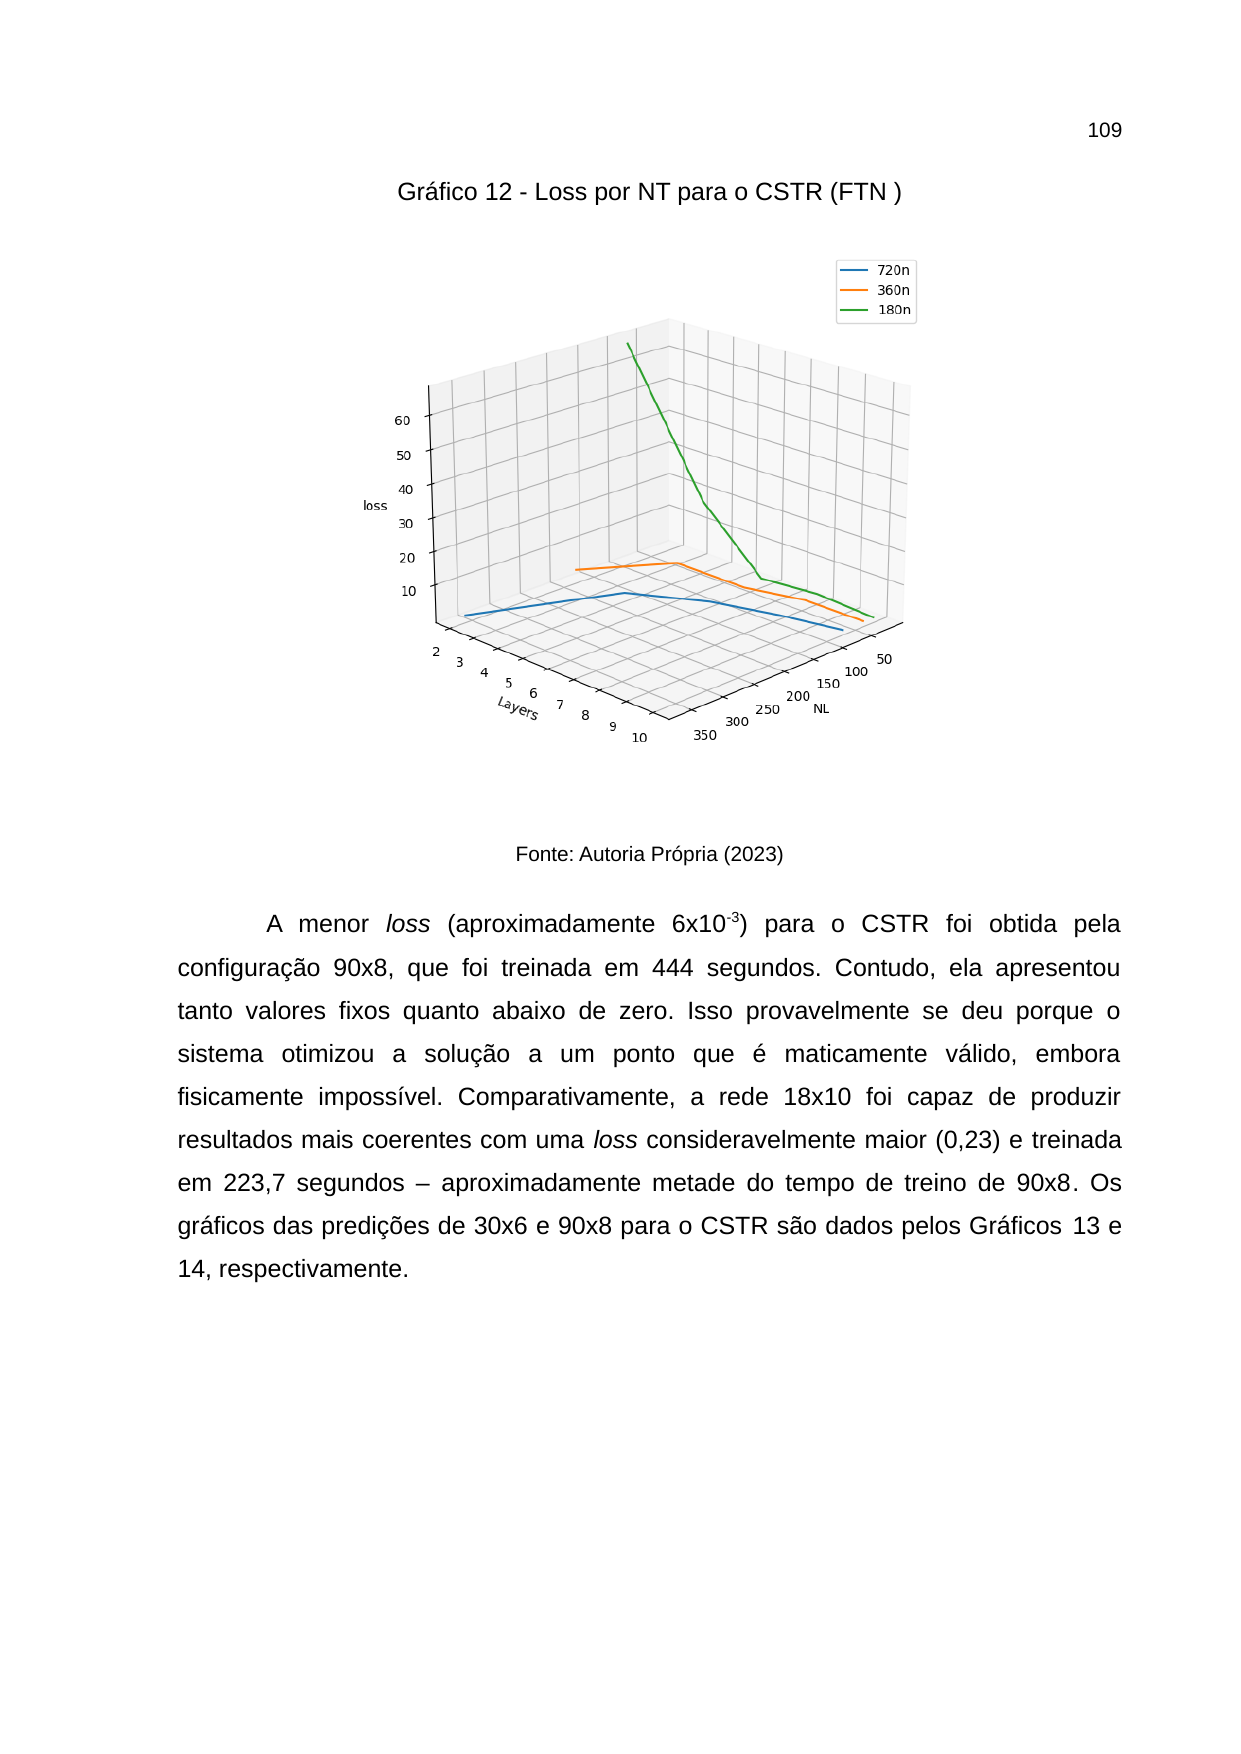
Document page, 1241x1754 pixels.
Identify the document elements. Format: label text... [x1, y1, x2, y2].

picture [318, 205, 981, 814]
text A menor loss (aproximadamente 6x10-3) para o CSTR foi obtida pela configuração 90x8, que foi treinada em 444 segundos. Contudo, ela apresentou tanto valores fixos quanto abaixo de zero. Isso provavelmente se deu porque o sistema otimizou a solução a um ponto que é maticamente válido, embora fisicamente impossível. Comparativamente, a rede 18x10 foi capaz de produzir resultados mais coerentes com uma loss consideravelmente maior (0,23) e treinada em 223,7 segundos – aproximadamente metade do tempo de treino de 90x8. Os gráficos das predições de 30x6 e 90x8 para o CSTR são dados pelos Gráficos 13 e 14, respectivamente. [177, 909, 1122, 1283]
text Gráfico 12 - Loss por NT para o CSTR (FTN ) [319, 177, 980, 205]
text Fonte: Autoria Própria (2023) [177, 842, 1122, 866]
